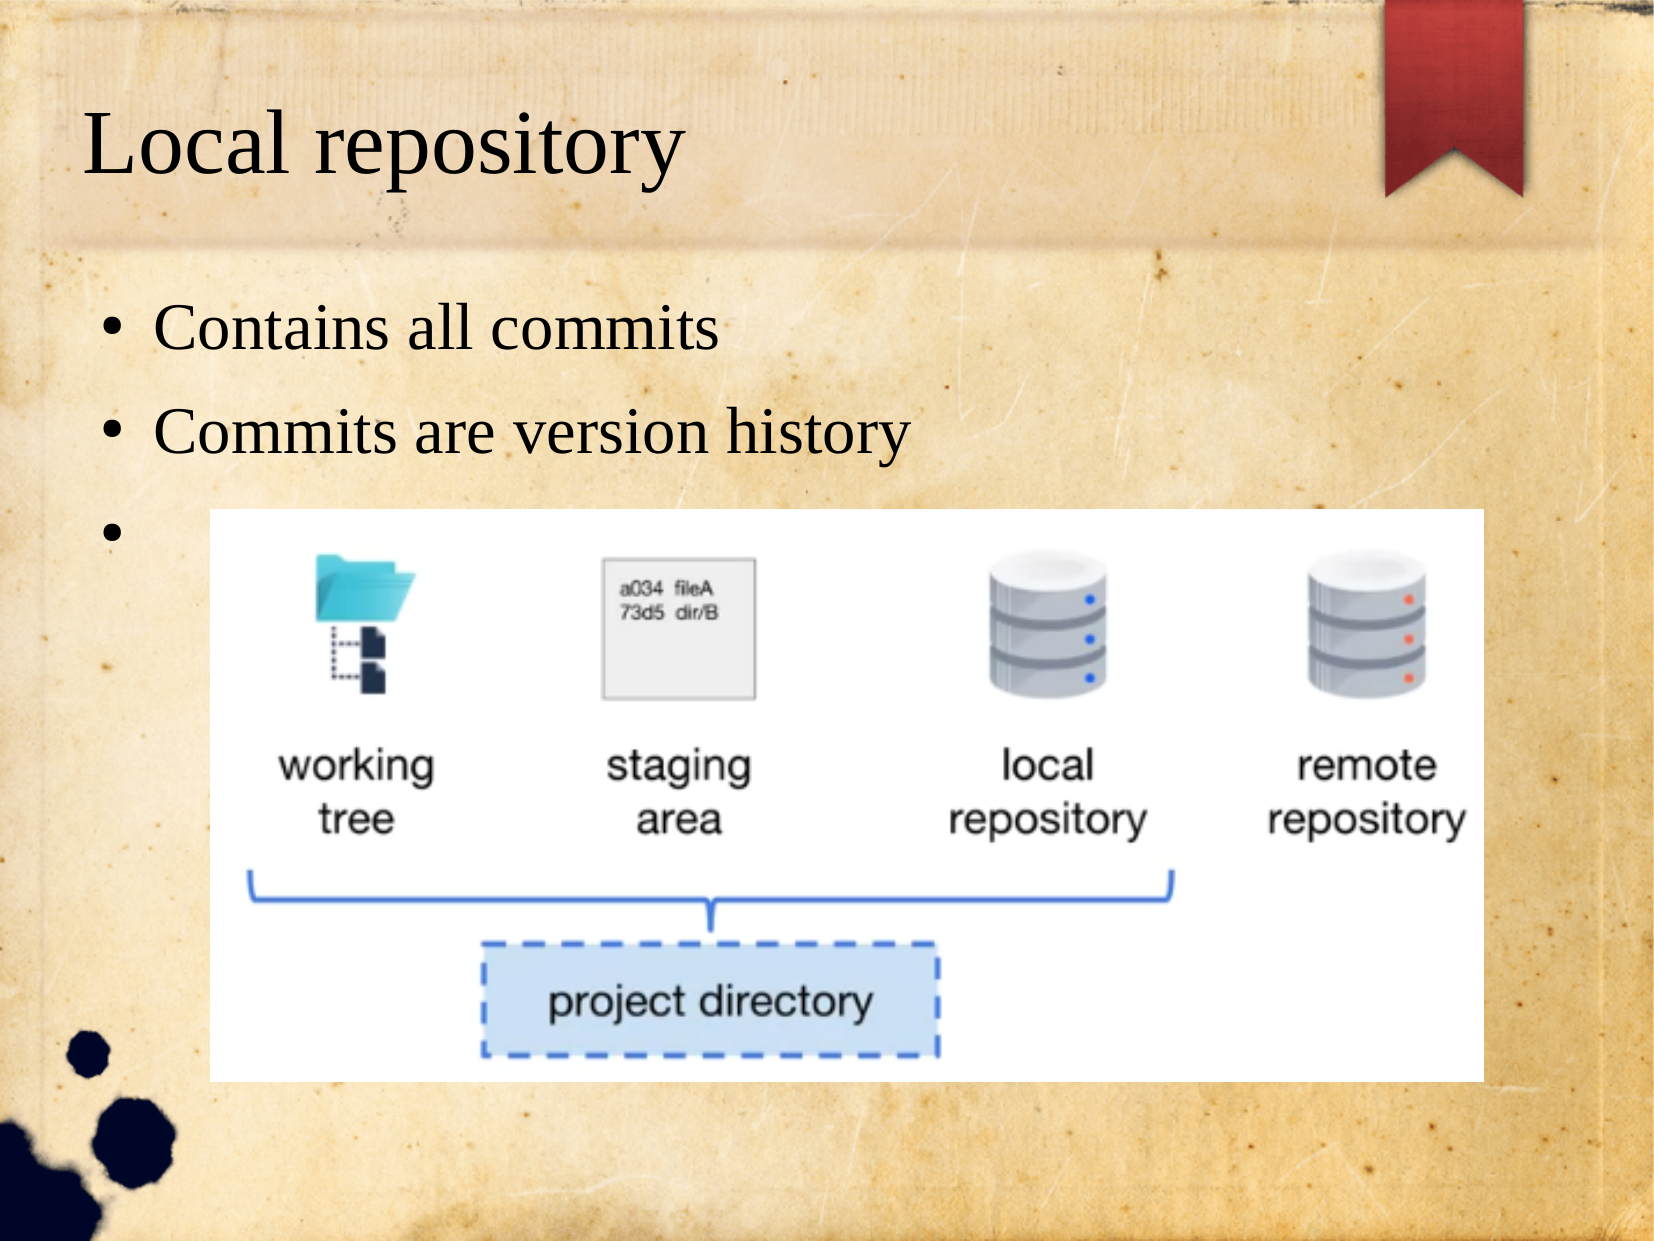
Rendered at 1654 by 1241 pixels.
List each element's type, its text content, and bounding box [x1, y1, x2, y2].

picture [0, 0, 1654, 1241]
list Contains all commits Commits are version history [82, 290, 1538, 1010]
title Local repository [82, 49, 1347, 237]
